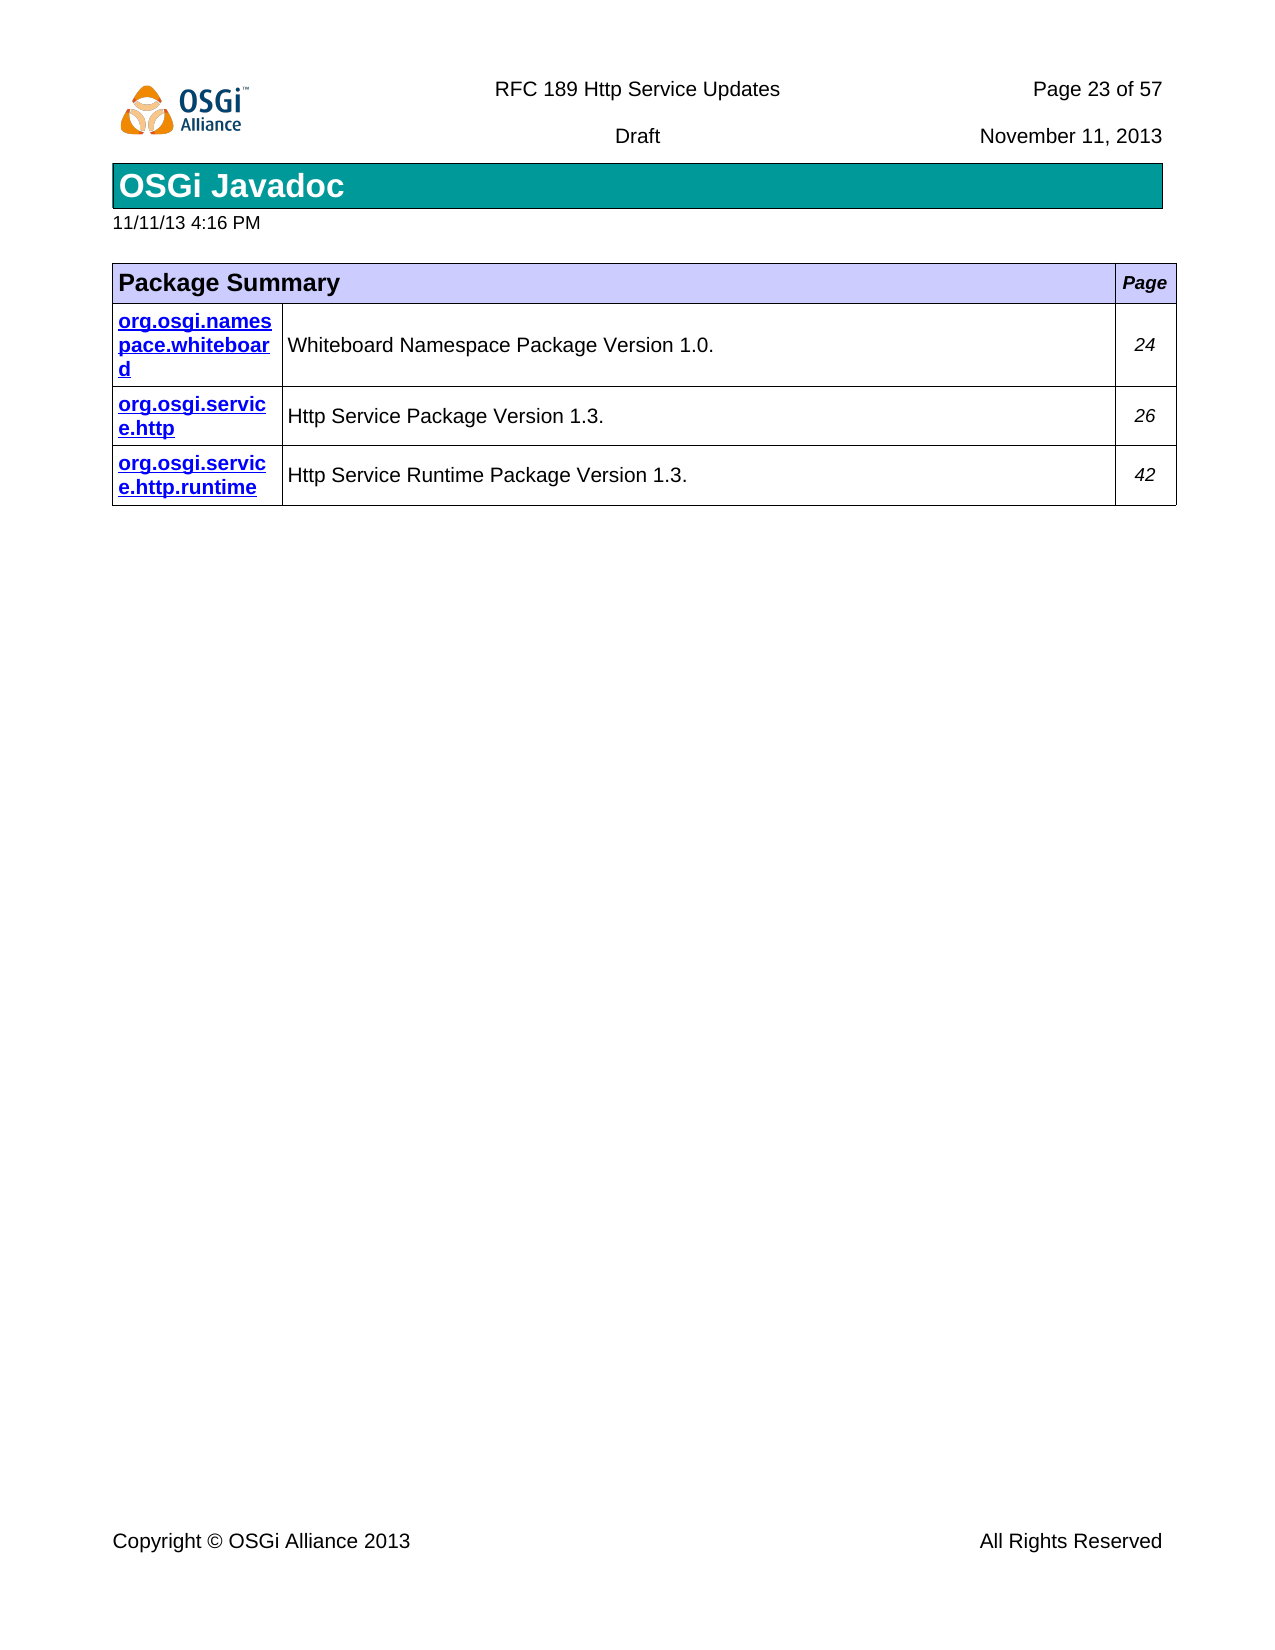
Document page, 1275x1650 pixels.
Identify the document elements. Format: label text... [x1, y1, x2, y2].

table_cell 41 [1116, 446, 1176, 504]
subtitle OSGi Javadoc [114, 164, 1162, 208]
text 11/11/13 4:16 PM [112, 212, 1162, 233]
table_cell Http Service Package Version 1.3. [283, 387, 1115, 445]
table_cell org.osgi.service.http [113, 387, 282, 445]
table_cell 23 [1116, 304, 1176, 386]
table_cell org.osgi.service.http.runtime [113, 446, 282, 504]
table_cell Whiteboard Namespace Package Version 1.0. [283, 304, 1115, 386]
table_cell 25 [1116, 387, 1176, 445]
table_header Page [1116, 264, 1176, 303]
table_cell org.osgi.namespace.whiteboard [113, 304, 282, 386]
table_cell Http Service Runtime Package Version 1.3. [283, 446, 1115, 504]
picture [113, 78, 257, 142]
table_header Package Summary [113, 264, 1115, 303]
